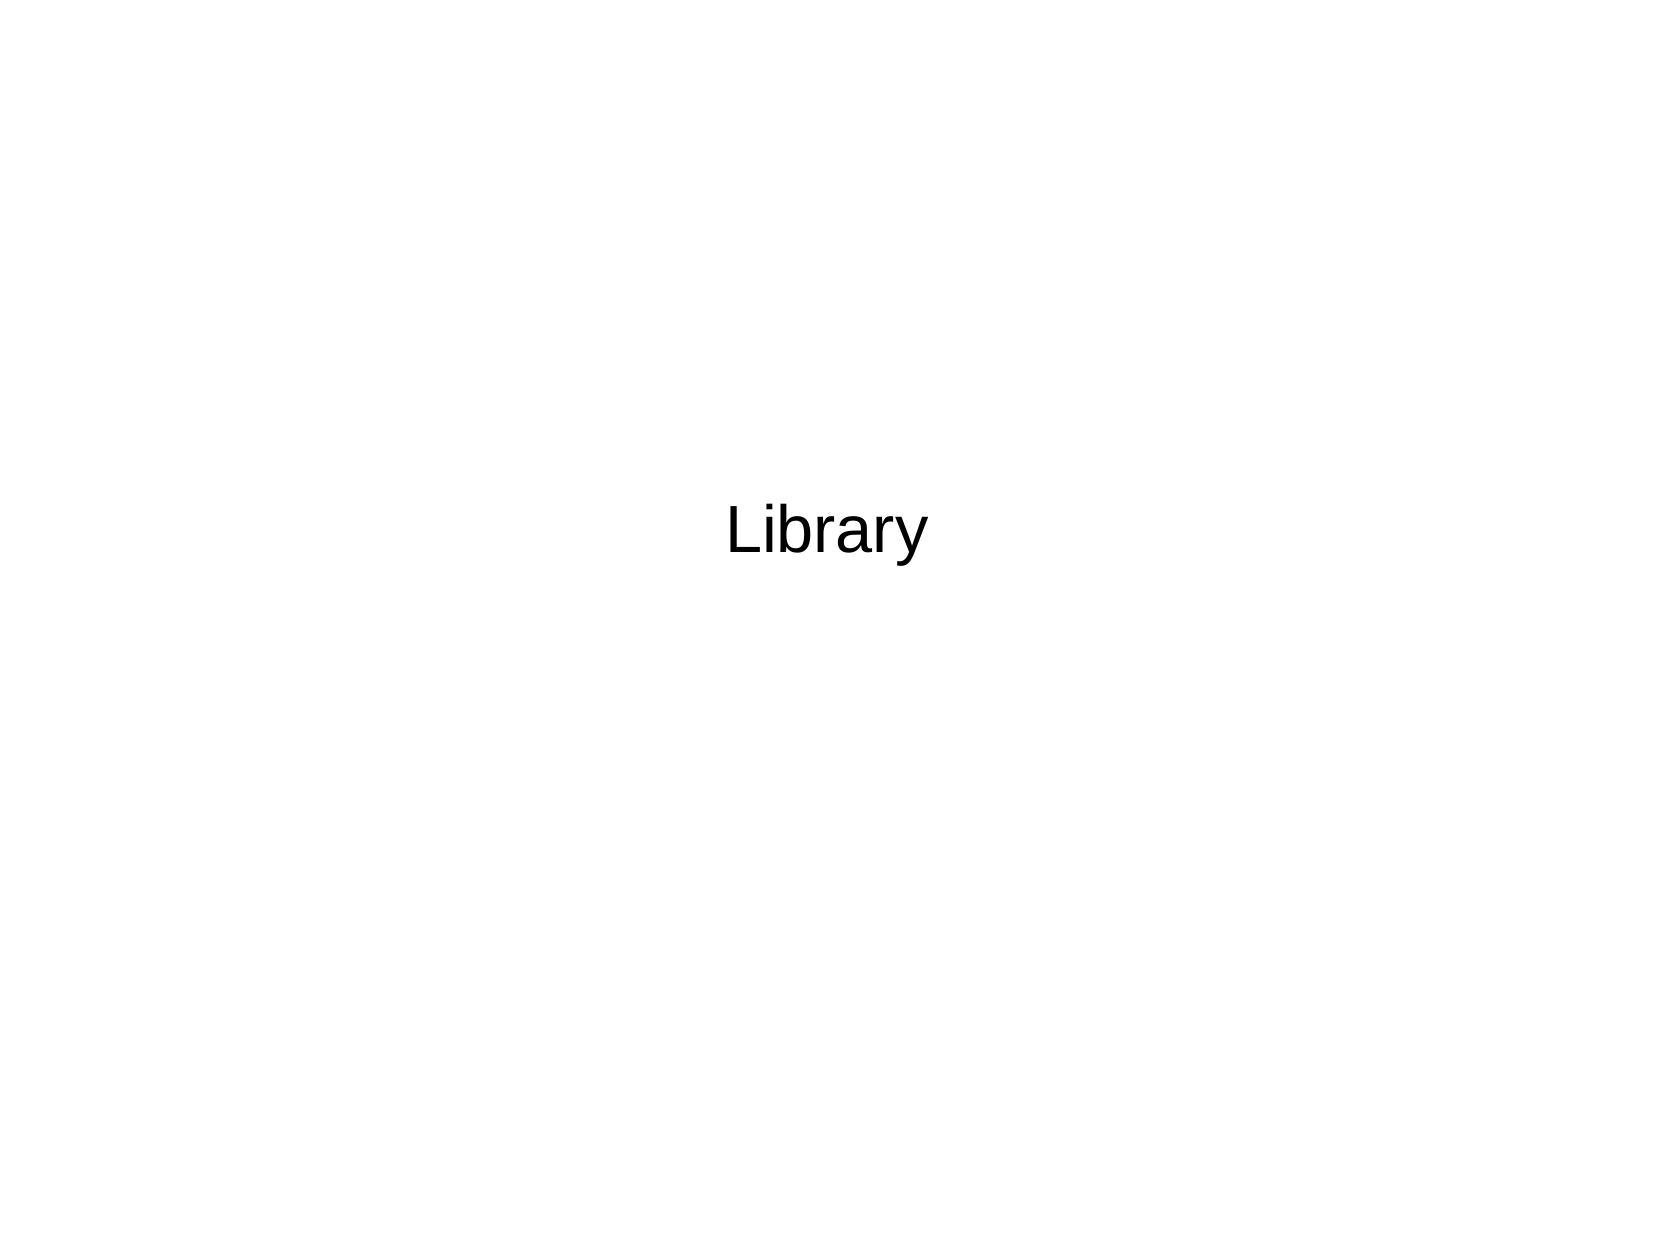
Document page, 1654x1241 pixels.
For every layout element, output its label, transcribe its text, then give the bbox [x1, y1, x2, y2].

subtitle Library [82, 49, 1571, 1010]
